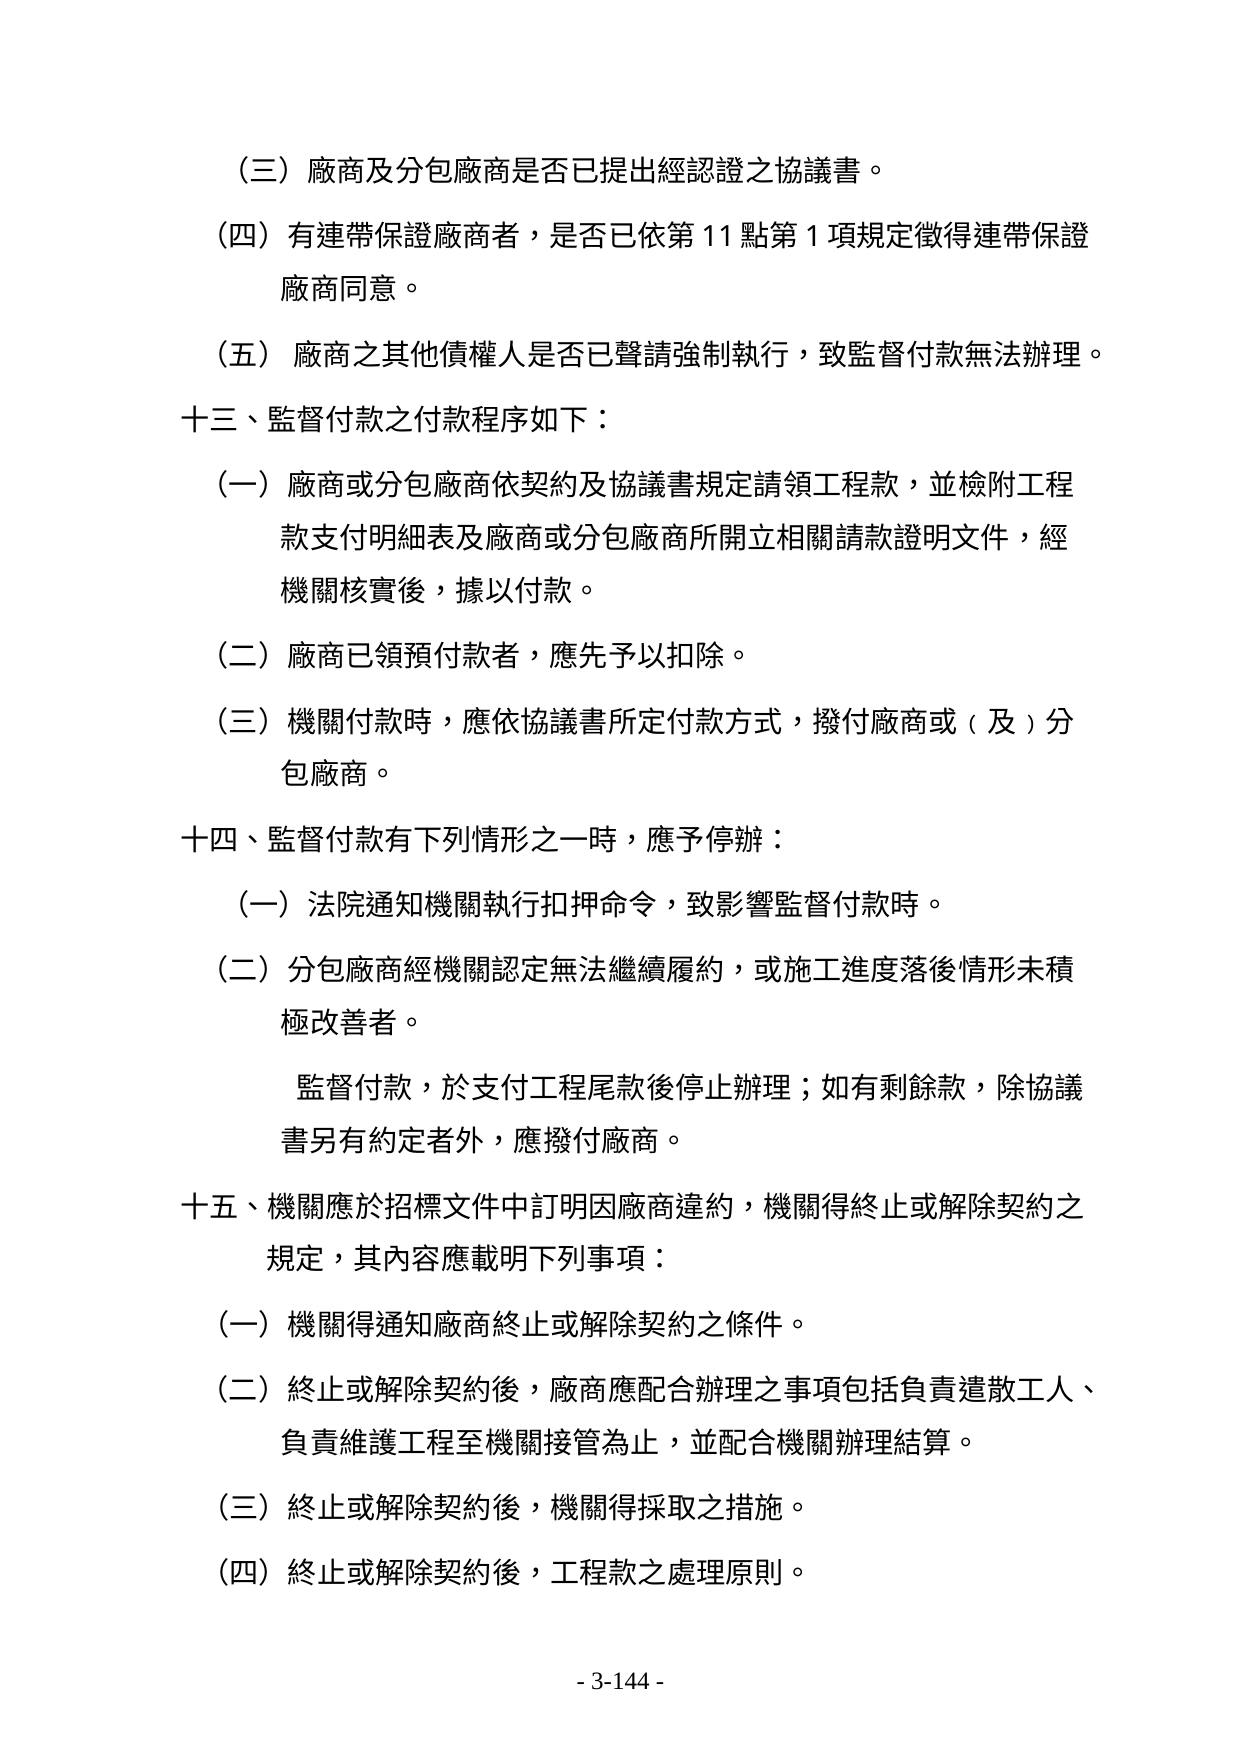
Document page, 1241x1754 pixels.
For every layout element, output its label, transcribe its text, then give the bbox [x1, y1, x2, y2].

text （一）廠商或分包廠商依契約及協議書規定請領工程款，並檢附工程款支付明細表及廠商或分包廠商所開立相關請款證明文件，經機關核實後，據以付款。 [199, 462, 1092, 610]
text （二）廠商已領預付款者，應先予以扣除。 [199, 633, 1092, 675]
text （四）終止或解除契約後，工程款之處理原則。 [199, 1550, 1092, 1592]
text （五） 廠商之其他債權人是否已聲請強制執行，致監督付款無法辦理。 [199, 331, 1092, 373]
text 十三、監督付款之付款程序如下： [180, 397, 1092, 439]
text 十五、機關應於招標文件中訂明因廠商違約，機關得終止或解除契約之規定，其內容應載明下列事項： [180, 1183, 1092, 1278]
text （三）終止或解除契約後，機關得採取之措施。 [199, 1485, 1092, 1527]
text （四）有連帶保證廠商者，是否已依第11點第1項規定徵得連帶保證廠商同意。 [199, 213, 1092, 308]
text 十四、監督付款有下列情形之一時，應予停辦： [180, 816, 1092, 858]
text （二）分包廠商經機關認定無法繼續履約，或施工進度落後情形未積極改善者。 [199, 947, 1092, 1042]
text （一）機關得通知廠商終止或解除契約之條件。 [199, 1301, 1092, 1343]
text （二）終止或解除契約後，廠商應配合辦理之事項包括負責遣散工人、負責維護工程至機關接管為止，並配合機關辦理結算。 [199, 1367, 1092, 1462]
text 監督付款，於支付工程尾款後停止辦理；如有剩餘款，除協議書另有約定者外，應撥付廠商。 [280, 1065, 1092, 1160]
text （三）廠商及分包廠商是否已提出經認證之協議書。 [199, 148, 1092, 190]
text （一）法院通知機關執行扣押命令，致影響監督付款時。 [199, 882, 1092, 924]
text （三）機關付款時，應依協議書所定付款方式，撥付廠商或﹙及﹚分包廠商。 [199, 698, 1092, 793]
